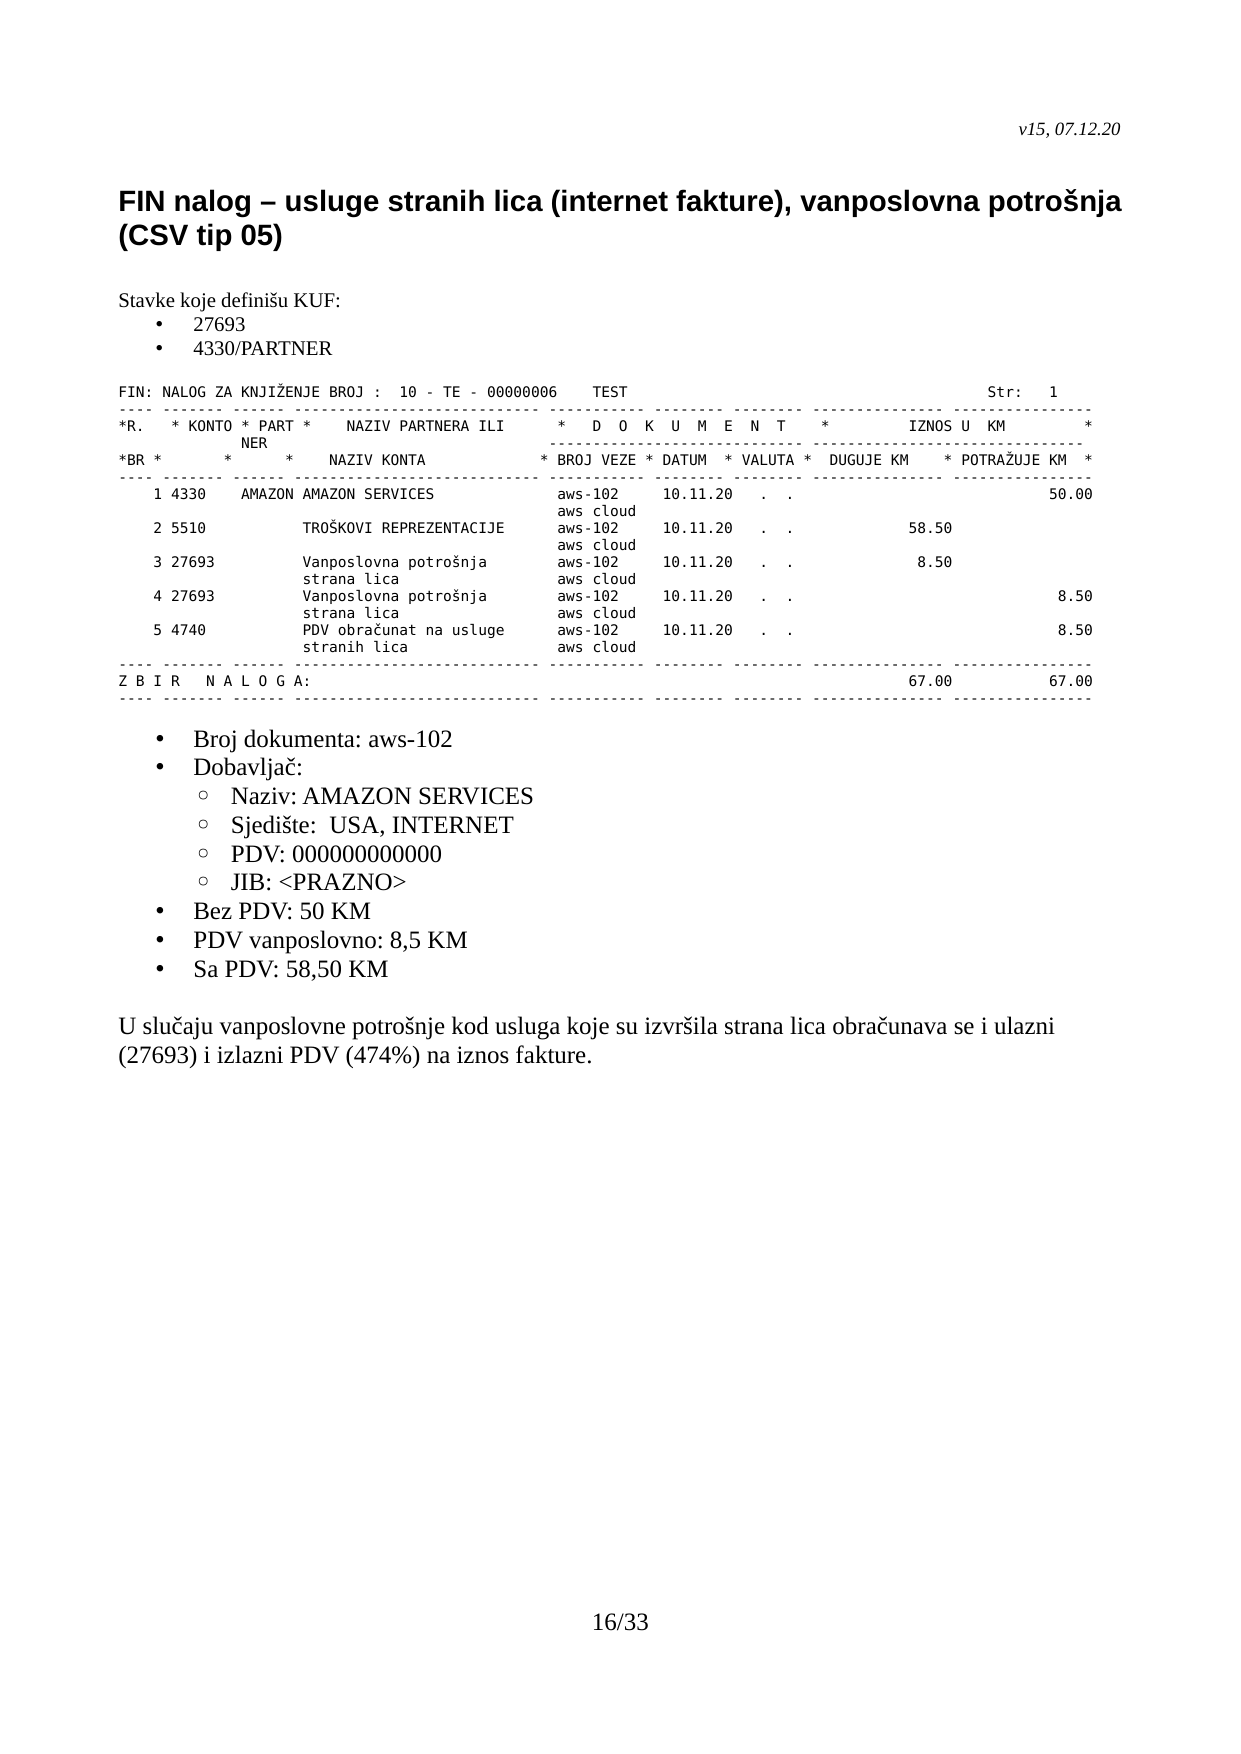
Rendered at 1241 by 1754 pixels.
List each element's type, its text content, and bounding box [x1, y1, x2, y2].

text Stavke koje definišu KUF: [118, 288, 1122, 312]
list Sa PDV: 58,50 KM [156, 954, 1122, 982]
text NER ----------------------------- ------------------------------- [118, 435, 1122, 452]
list Dobavljač: [156, 752, 1122, 781]
text *BR * * * NAZIV KONTA * BROJ VEZE * DATUM * VALUTA * DUGUJE KM * POTRAŽUJE KM * [118, 452, 1122, 469]
text ---- ------- ------ ---------------------------- ----------- -------- -------- --------------- ---------------- [118, 469, 1122, 486]
text 2 5510 TROŠKOVI REPREZENTACIJE aws-102 10.11.20 . . 58.50 [118, 520, 1122, 537]
text aws cloud [118, 537, 1122, 554]
text U slučaju vanposlovne potrošnje kod usluga koje su izvršila strana lica obračunava se i ulazni (27693) i izlazni PDV (474%) na iznos fakture. [118, 1011, 1122, 1069]
list JIB: <PRAZNO> [193, 867, 1122, 896]
text 3 27693 Vanposlovna potrošnja aws-102 10.11.20 . . 8.50 [118, 554, 1122, 571]
subtitle FIN nalog – usluge stranih lica (internet fakture), vanposlovna potrošnja (CSV tip 05) [118, 184, 1122, 251]
text FIN: NALOG ZA KNJIŽENJE BROJ : 10 - TE - 00000006 TEST Str: 1 [118, 384, 1122, 401]
list Naziv: AMAZON SERVICES [193, 781, 1122, 810]
text 4 27693 Vanposlovna potrošnja aws-102 10.11.20 . . 8.50 [118, 588, 1122, 605]
text stranih lica aws cloud [118, 639, 1122, 656]
text *R. * KONTO * PART * NAZIV PARTNERA ILI * D O K U M E N T * IZNOS U KM * [118, 418, 1122, 435]
text 5 4740 PDV obračunat na usluge aws-102 10.11.20 . . 8.50 [118, 622, 1122, 639]
text ---- ------- ------ ---------------------------- ----------- -------- -------- --------------- ---------------- [118, 656, 1122, 673]
text aws cloud [118, 503, 1122, 520]
list Broj dokumenta: aws-102 [156, 724, 1122, 752]
text strana lica aws cloud [118, 571, 1122, 588]
text 1 4330 AMAZON AMAZON SERVICES aws-102 10.11.20 . . 50.00 [118, 486, 1122, 503]
list 4330/PARTNER [156, 336, 1122, 360]
text ---- ------- ------ ---------------------------- ----------- -------- -------- --------------- ---------------- [118, 690, 1122, 707]
text Z B I R N A L O G A: 67.00 67.00 [118, 673, 1122, 690]
text ---- ------- ------ ---------------------------- ----------- -------- -------- --------------- ---------------- [118, 401, 1122, 418]
list 27693 [156, 312, 1122, 336]
list Bez PDV: 50 KM [156, 896, 1122, 925]
list PDV vanposlovno: 8,5 KM [156, 925, 1122, 954]
text strana lica aws cloud [118, 605, 1122, 622]
list Sjedište: USA, INTERNET [193, 810, 1122, 839]
list PDV: 000000000000 [193, 839, 1122, 867]
